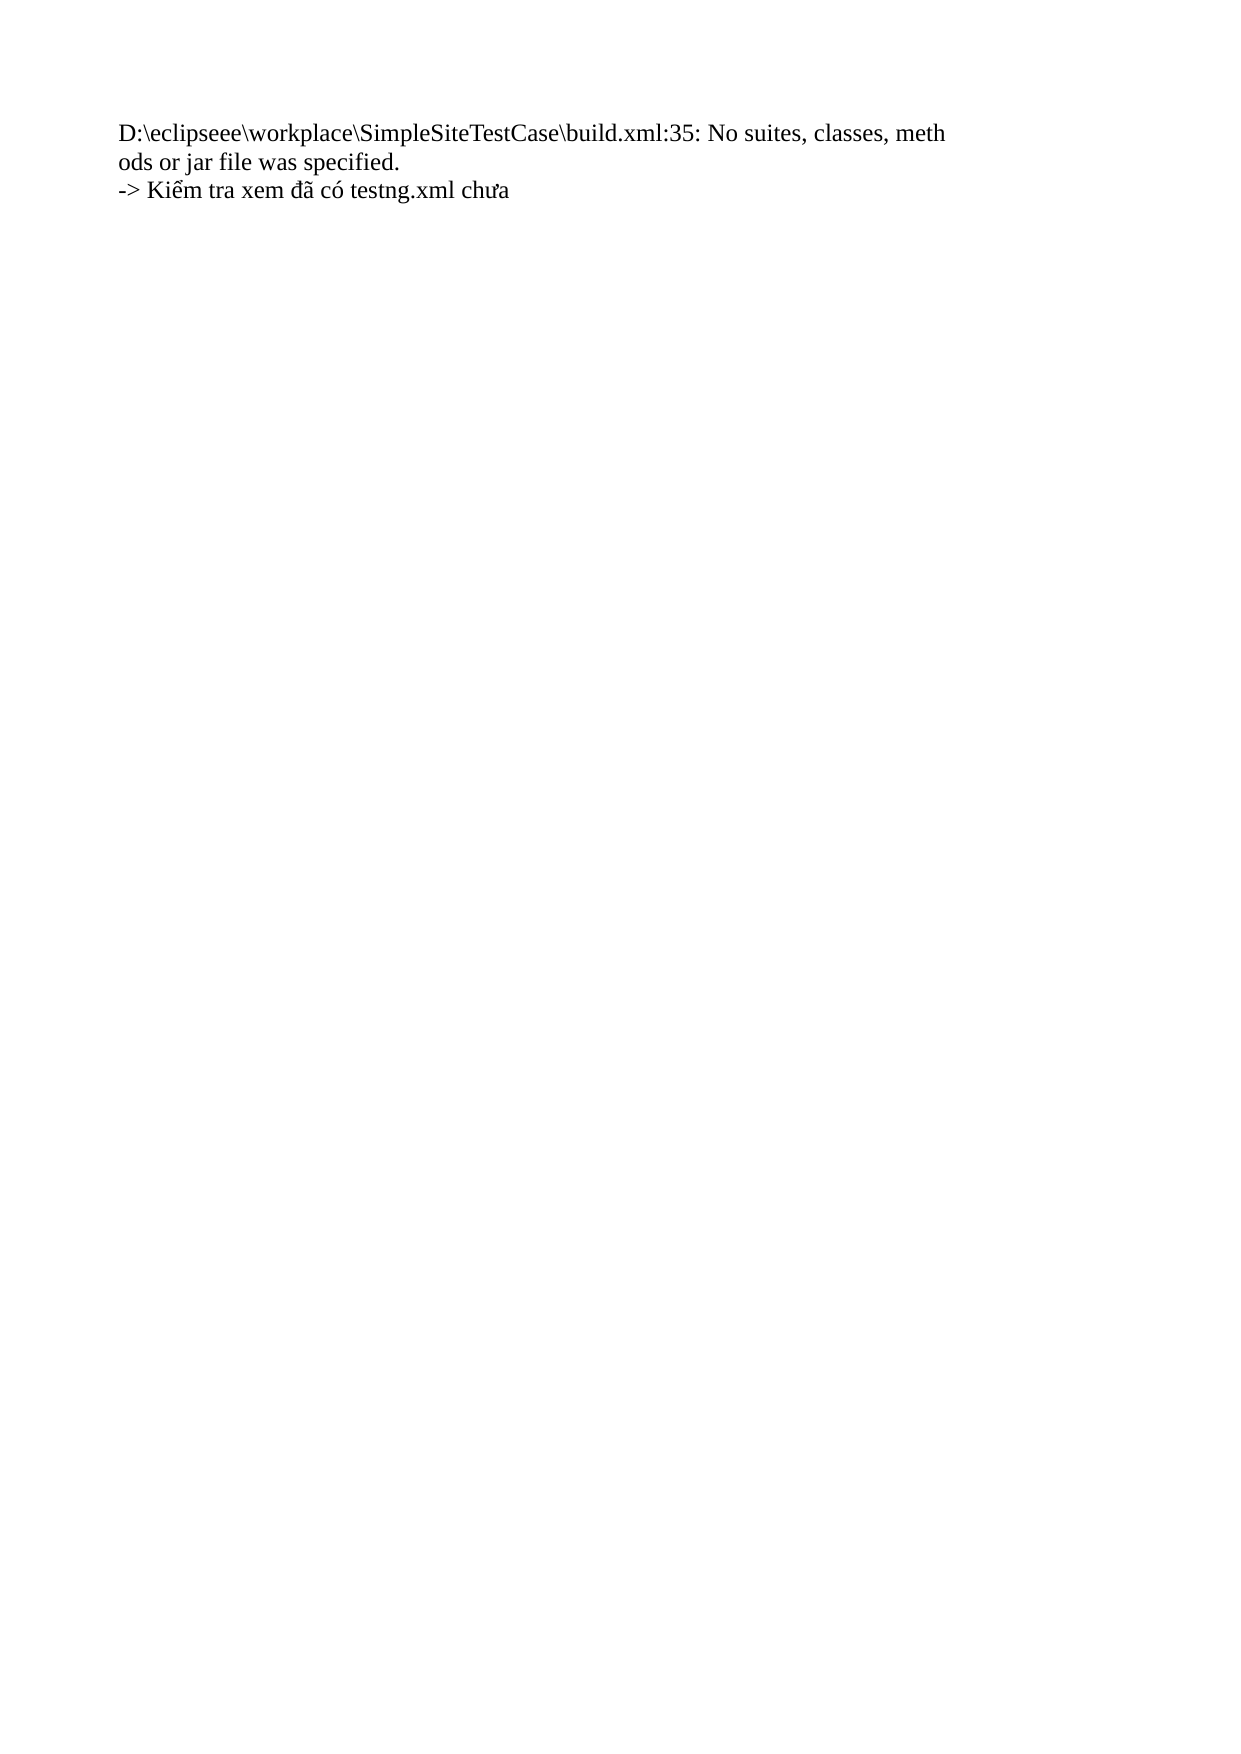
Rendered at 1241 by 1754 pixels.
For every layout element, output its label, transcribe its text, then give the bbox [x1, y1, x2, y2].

text -> Kiểm tra xem đã có testng.xml chưa [118, 176, 1122, 204]
text ods or jar file was specified. [118, 147, 1122, 176]
text D:\eclipseee\workplace\SimpleSiteTestCase\build.xml:35: No suites, classes, meth [118, 118, 1122, 147]
